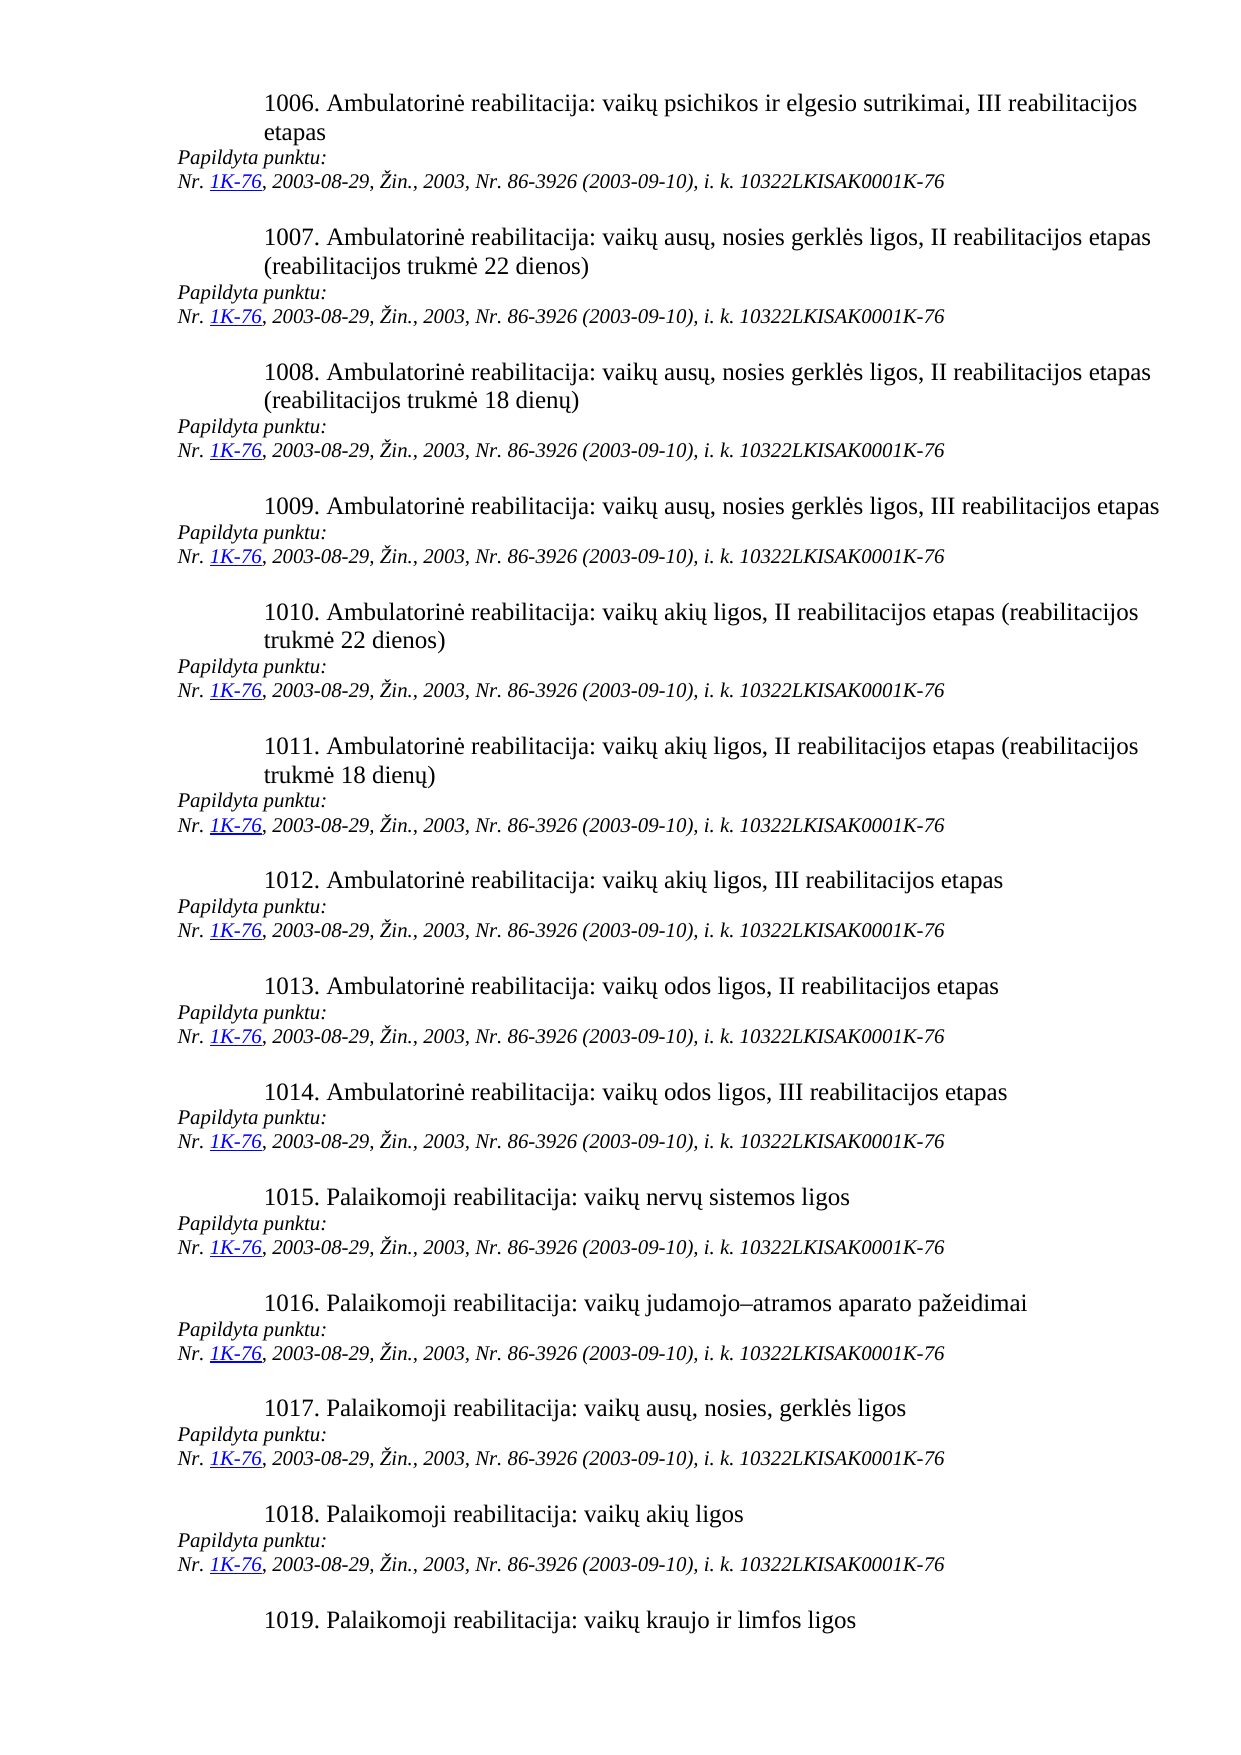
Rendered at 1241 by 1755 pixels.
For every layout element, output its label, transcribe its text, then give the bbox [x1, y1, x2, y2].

text Papildyta punktu: [177, 280, 1181, 304]
text 1006. Ambulatorinė reabilitacija: vaikų psichikos ir elgesio sutrikimai, III reabilitacijos etapas [263, 88, 1181, 145]
text Papildyta punktu: [177, 1422, 1181, 1446]
text Nr. 1K-76, 2003-08-29, Žin., 2003, Nr. 86-3926 (2003-09-10), i. k. 10322LKISAK0001K-76 [177, 304, 1181, 328]
text 1019. Palaikomoji reabilitacija: vaikų kraujo ir limfos ligos [263, 1605, 1181, 1633]
text 1014. Ambulatorinė reabilitacija: vaikų odos ligos, III reabilitacijos etapas [263, 1077, 1181, 1105]
text 1016. Palaikomoji reabilitacija: vaikų judamojo–atramos aparato pažeidimai [263, 1288, 1181, 1317]
text Papildyta punktu: [177, 145, 1181, 169]
text Papildyta punktu: [177, 414, 1181, 438]
text Nr. 1K-76, 2003-08-29, Žin., 2003, Nr. 86-3926 (2003-09-10), i. k. 10322LKISAK0001K-76 [177, 1341, 1181, 1365]
text Papildyta punktu: [177, 1211, 1181, 1235]
text Papildyta punktu: [177, 788, 1181, 812]
text 1009. Ambulatorinė reabilitacija: vaikų ausų, nosies gerklės ligos, III reabilitacijos etapas [263, 491, 1181, 520]
text Nr. 1K-76, 2003-08-29, Žin., 2003, Nr. 86-3926 (2003-09-10), i. k. 10322LKISAK0001K-76 [177, 169, 1181, 193]
text Nr. 1K-76, 2003-08-29, Žin., 2003, Nr. 86-3926 (2003-09-10), i. k. 10322LKISAK0001K-76 [177, 544, 1181, 568]
text Nr. 1K-76, 2003-08-29, Žin., 2003, Nr. 86-3926 (2003-09-10), i. k. 10322LKISAK0001K-76 [177, 1024, 1181, 1048]
text 1015. Palaikomoji reabilitacija: vaikų nervų sistemos ligos [263, 1182, 1181, 1211]
text Papildyta punktu: [177, 1317, 1181, 1341]
text Papildyta punktu: [177, 894, 1181, 918]
text Papildyta punktu: [177, 1105, 1181, 1129]
text 1017. Palaikomoji reabilitacija: vaikų ausų, nosies, gerklės ligos [263, 1393, 1181, 1422]
text 1011. Ambulatorinė reabilitacija: vaikų akių ligos, II reabilitacijos etapas (reabilitacijos trukmė 18 dienų) [263, 731, 1181, 788]
text Nr. 1K-76, 2003-08-29, Žin., 2003, Nr. 86-3926 (2003-09-10), i. k. 10322LKISAK0001K-76 [177, 918, 1181, 942]
text Nr. 1K-76, 2003-08-29, Žin., 2003, Nr. 86-3926 (2003-09-10), i. k. 10322LKISAK0001K-76 [177, 1235, 1181, 1259]
text Nr. 1K-76, 2003-08-29, Žin., 2003, Nr. 86-3926 (2003-09-10), i. k. 10322LKISAK0001K-76 [177, 678, 1181, 702]
text Papildyta punktu: [177, 1000, 1181, 1024]
text Nr. 1K-76, 2003-08-29, Žin., 2003, Nr. 86-3926 (2003-09-10), i. k. 10322LKISAK0001K-76 [177, 1446, 1181, 1470]
text 1008. Ambulatorinė reabilitacija: vaikų ausų, nosies gerklės ligos, II reabilitacijos etapas (reabilitacijos trukmė 18 dienų) [263, 357, 1181, 414]
text 1012. Ambulatorinė reabilitacija: vaikų akių ligos, III reabilitacijos etapas [263, 865, 1181, 894]
text 1013. Ambulatorinė reabilitacija: vaikų odos ligos, II reabilitacijos etapas [263, 971, 1181, 1000]
text Nr. 1K-76, 2003-08-29, Žin., 2003, Nr. 86-3926 (2003-09-10), i. k. 10322LKISAK0001K-76 [177, 1552, 1181, 1576]
text Papildyta punktu: [177, 1528, 1181, 1552]
text Papildyta punktu: [177, 520, 1181, 544]
text 1010. Ambulatorinė reabilitacija: vaikų akių ligos, II reabilitacijos etapas (reabilitacijos trukmė 22 dienos) [263, 597, 1181, 654]
text Nr. 1K-76, 2003-08-29, Žin., 2003, Nr. 86-3926 (2003-09-10), i. k. 10322LKISAK0001K-76 [177, 438, 1181, 462]
text Nr. 1K-76, 2003-08-29, Žin., 2003, Nr. 86-3926 (2003-09-10), i. k. 10322LKISAK0001K-76 [177, 812, 1181, 837]
text 1007. Ambulatorinė reabilitacija: vaikų ausų, nosies gerklės ligos, II reabilitacijos etapas (reabilitacijos trukmė 22 dienos) [263, 222, 1181, 280]
text 1018. Palaikomoji reabilitacija: vaikų akių ligos [263, 1499, 1181, 1528]
text Nr. 1K-76, 2003-08-29, Žin., 2003, Nr. 86-3926 (2003-09-10), i. k. 10322LKISAK0001K-76 [177, 1129, 1181, 1153]
text Papildyta punktu: [177, 654, 1181, 678]
